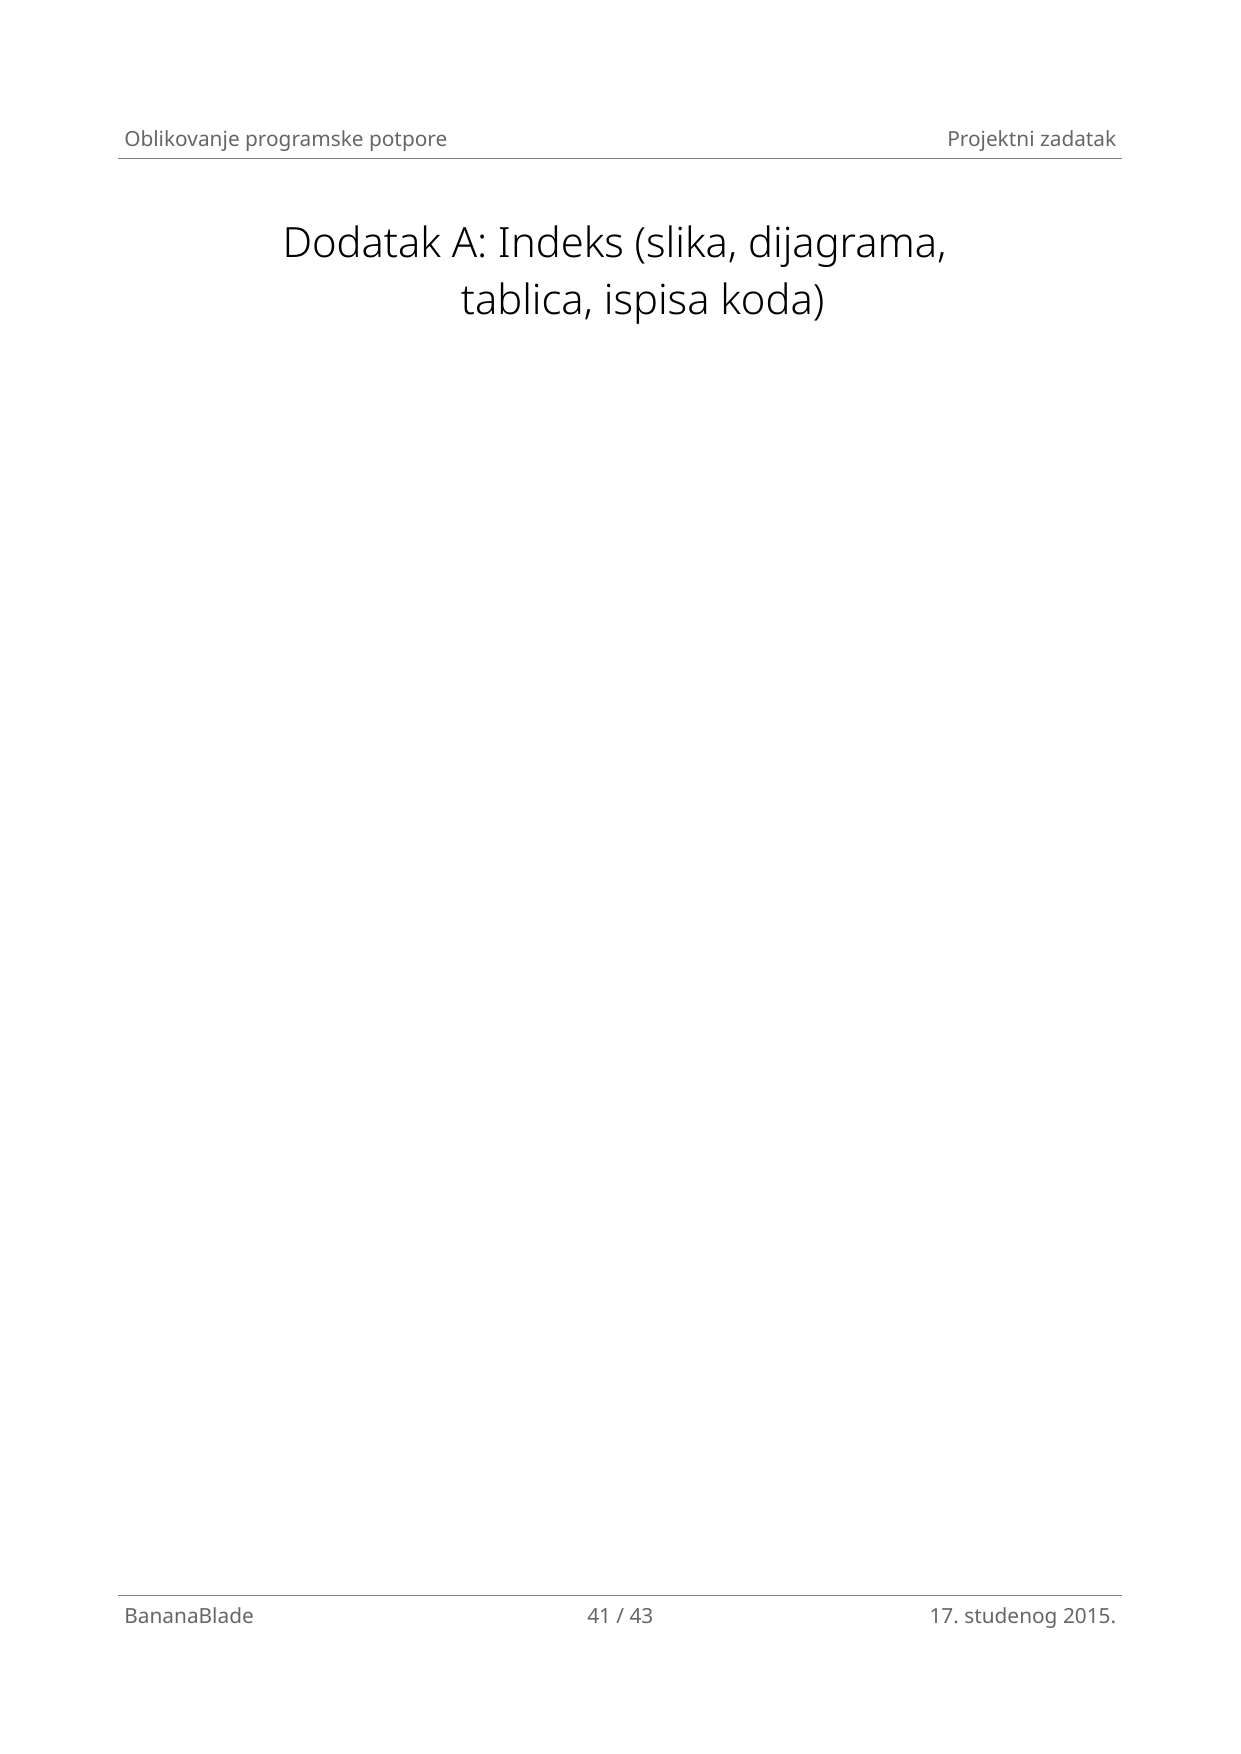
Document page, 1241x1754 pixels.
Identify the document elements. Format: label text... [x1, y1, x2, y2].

subtitle Dodatak A: Indeks (slika, dijagrama, tablica, ispisa koda) [118, 213, 1122, 327]
